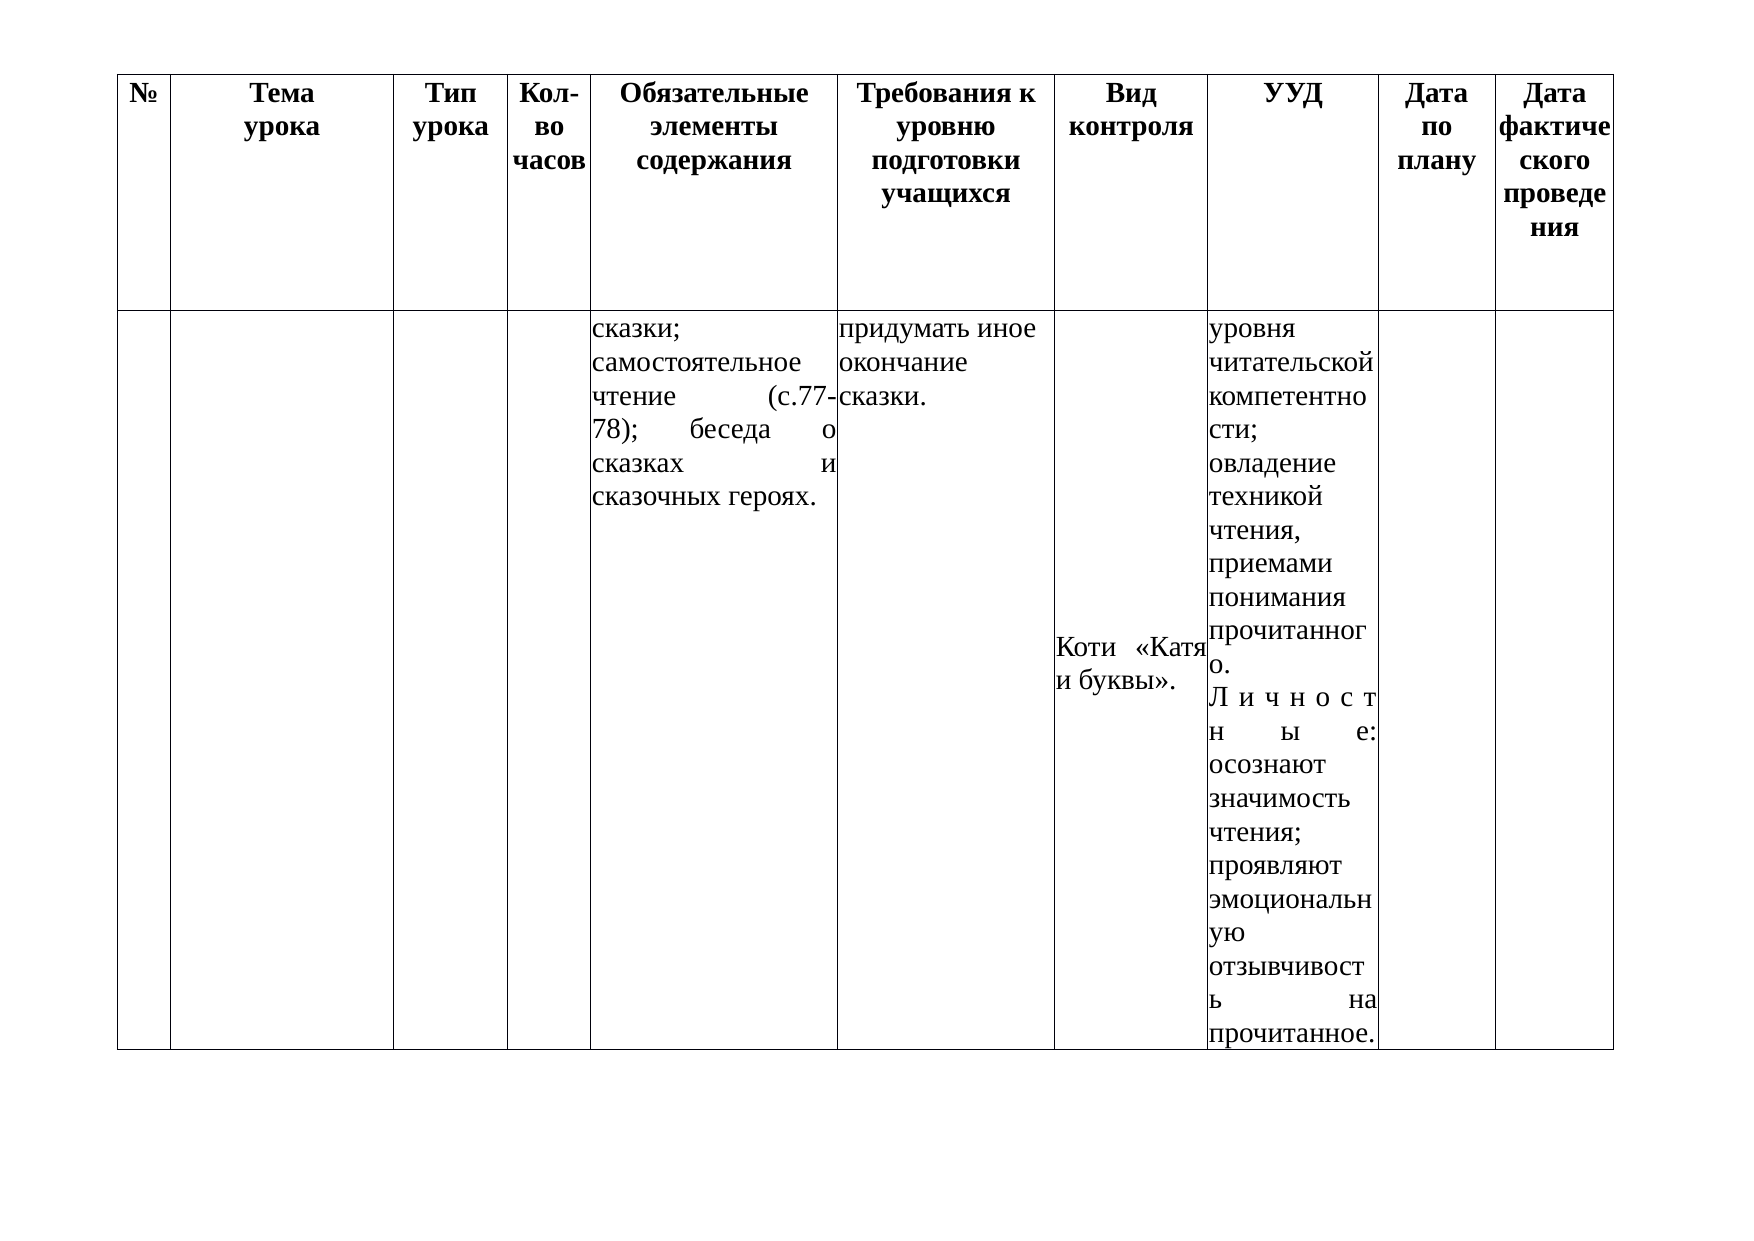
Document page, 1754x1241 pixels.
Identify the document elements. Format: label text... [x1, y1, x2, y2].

table_cell [508, 311, 590, 1048]
table_cell [394, 311, 507, 1048]
table_header № [118, 75, 170, 309]
table_cell [118, 311, 170, 1048]
table_header Вид контроля [1055, 75, 1207, 309]
table_header Дата фактического проведения [1496, 75, 1613, 309]
table_cell уровня читательской компетентности; овладение техникой чтения, приемами понимания прочитанного. Л и ч н о с т н ы е: осознают значимость чтения; проявляют эмоциональную отзывчивость на прочитанное. [1208, 311, 1378, 1048]
table_cell [1379, 311, 1495, 1048]
table_header Требования к уровню подготовки учащихся [838, 75, 1054, 309]
table_header Тип урока [394, 75, 507, 309]
table_cell [171, 311, 393, 1048]
table_header Кол-во часов [508, 75, 590, 309]
table_header УУД [1208, 75, 1378, 309]
table_cell Коти «Катя и буквы». [1055, 311, 1207, 1048]
table_header Тема урока [171, 75, 393, 309]
table_cell [1496, 311, 1613, 1048]
table_cell придумать иное окончание сказки. [838, 311, 1054, 1048]
table_header Обязательные элементы содержания [591, 75, 837, 309]
table_header Дата по плану [1379, 75, 1495, 309]
table_cell сказки; самостоятельное чтение (с.77-78); беседа о сказках и сказочных героях. [591, 311, 837, 1048]
